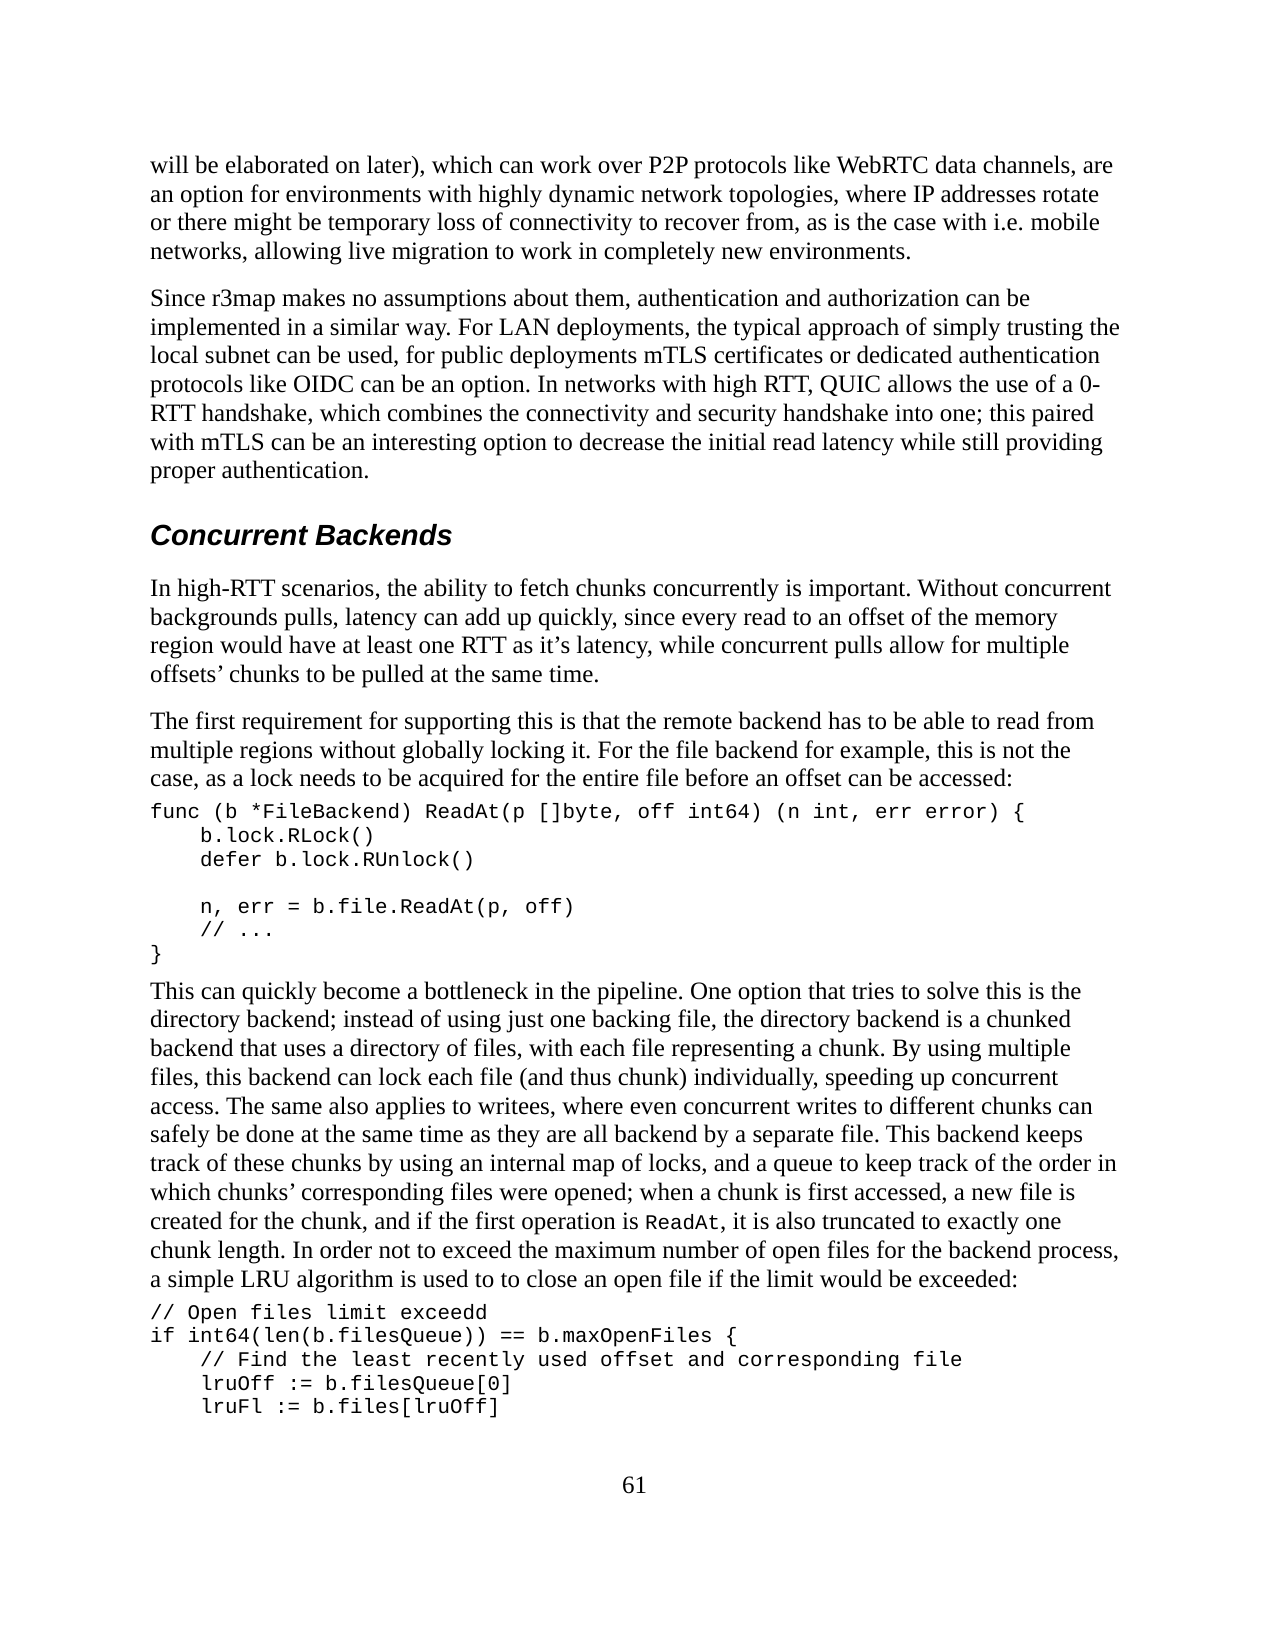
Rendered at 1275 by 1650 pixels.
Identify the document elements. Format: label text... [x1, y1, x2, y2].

text n, err = b.file.ReadAt(p, off) [150, 896, 1125, 919]
text // Find the least recently used offset and corresponding file [150, 1349, 1125, 1373]
text This can quickly become a bottleneck in the pipeline. One option that tries to solve this is the directory backend; instead of using just one backing file, the directory backend is a chunked backend that uses a directory of files, with each file representing a chunk. By using multiple files, this backend can lock each file (and thus chunk) individually, speeding up concurrent access. The same also applies to writees, where even concurrent writes to different chunks can safely be done at the same time as they are all backend by a separate file. This backend keeps track of these chunks by using an internal map of locks, and a queue to keep track of the order in which chunks’ corresponding files were opened; when a chunk is first accessed, a new file is created for the chunk, and if the first operation is ReadAt, it is also truncated to exactly one chunk length. In order not to exceed the maximum number of open files for the backend process, a simple LRU algorithm is used to to close an open file if the limit would be exceeded: [150, 976, 1125, 1293]
text Since r3map makes no assumptions about them, authentication and authorization can be implemented in a similar way. For LAN deployments, the typical approach of simply trusting the local subnet can be used, for public deployments mTLS certificates or dedicated authentication protocols like OIDC can be an option. In networks with high RTT, QUIC allows the use of a 0-RTT handshake, which combines the connectivity and security handshake into one; this paired with mTLS can be an interesting option to decrease the initial read latency while still providing proper authentication. [150, 283, 1125, 484]
text func (b *FileBackend) ReadAt(p []byte, off int64) (n int, err error) { [150, 801, 1125, 825]
text // Open files limit exceedd [150, 1302, 1125, 1325]
text defer b.lock.RUnlock() [150, 848, 1125, 872]
text b.lock.RLock() [150, 825, 1125, 848]
text } [150, 943, 1125, 967]
text lruFl := b.files[lruOff] [150, 1396, 1125, 1420]
text lruOff := b.filesQueue[0] [150, 1373, 1125, 1396]
text will be elaborated on later), which can work over P2P protocols like WebRTC data channels, are an option for environments with highly dynamic network topologies, where IP addresses rotate or there might be temporary loss of connectivity to recover from, as is the case with i.e. mobile networks, allowing live migration to work in completely new environments. [150, 150, 1125, 265]
text In high-RTT scenarios, the ability to fetch chunks concurrently is important. Without concurrent backgrounds pulls, latency can add up quickly, since every read to an offset of the memory region would have at least one RTT as it’s latency, while concurrent pulls allow for multiple offsets’ chunks to be pulled at the same time. [150, 573, 1125, 688]
text // ... [150, 919, 1125, 943]
text The first requirement for supporting this is that the remote backend has to be able to read from multiple regions without globally locking it. For the file backend for example, this is not the case, as a lock needs to be acquired for the entire file before an offset can be accessed: [150, 706, 1125, 792]
text if int64(len(b.filesQueue)) == b.maxOpenFiles { [150, 1325, 1125, 1349]
subtitle Concurrent Backends [150, 518, 1125, 552]
